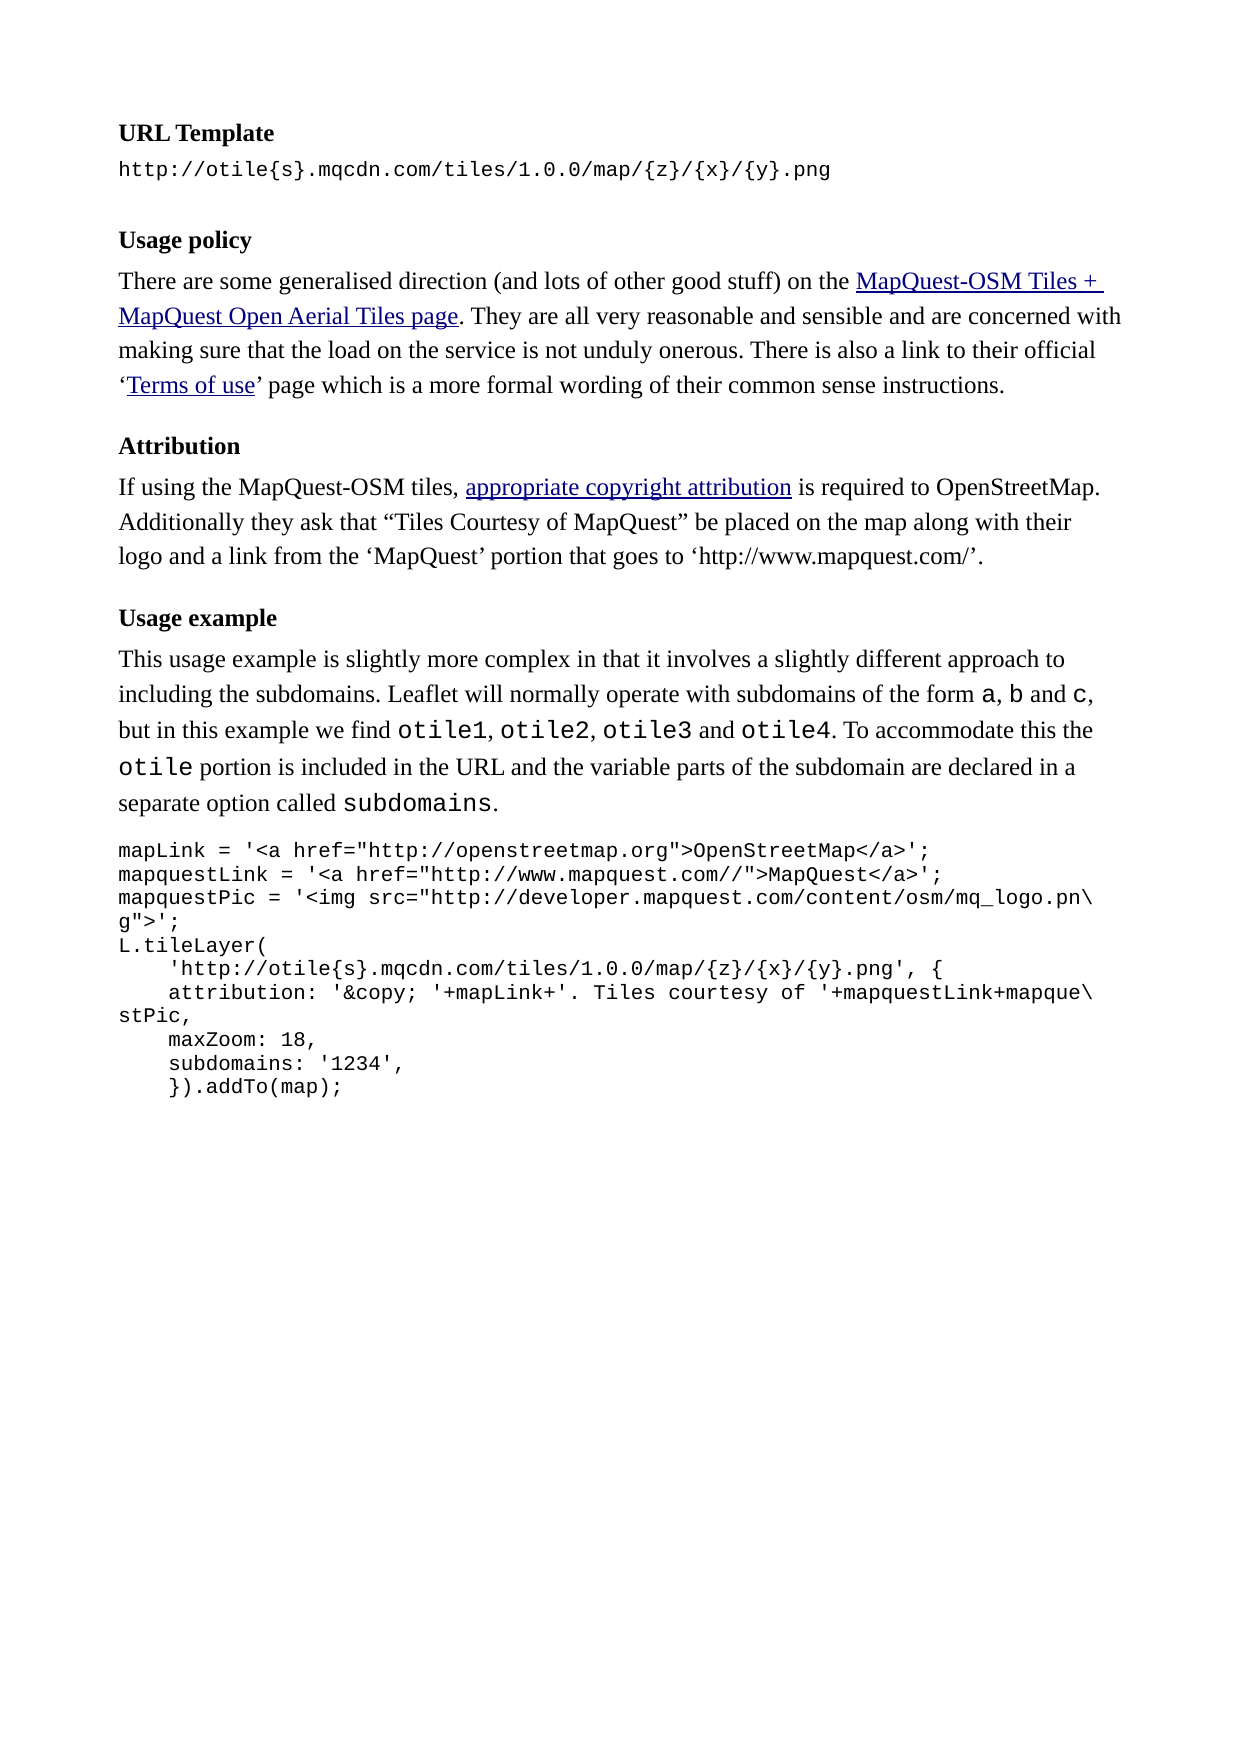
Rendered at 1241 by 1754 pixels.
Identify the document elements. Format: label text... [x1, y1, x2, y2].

text 'http://otile{s}.mqcdn.com/tiles/1.0.0/map/{z}/{x}/{y}.png', { [118, 958, 1122, 982]
text mapquestLink = '<a href="http://www.mapquest.com//">MapQuest</a>'; [118, 864, 1122, 887]
text subdomains: '1234', [118, 1053, 1122, 1076]
text mapquestPic = '<img src="http://developer.mapquest.com/content/osm/mq_logo.pn\ [118, 887, 1122, 911]
text g">'; [118, 911, 1122, 934]
text L.tileLayer( [118, 934, 1122, 958]
text This usage example is slightly more complex in that it involves a slightly different approach to including the subdomains. Leaflet will normally operate with subdomains of the form a, b and c, but in this example we find otile1, otile2, otile3 and otile4. To accommodate this the otile portion is included in the URL and the variable parts of the subdomain are declared in a separate option called subdomains. [118, 644, 1122, 819]
subtitle URL Template [118, 118, 1122, 147]
text }).addTo(map); [118, 1076, 1122, 1100]
subtitle Attribution [118, 431, 1122, 460]
text stPic, [118, 1006, 1122, 1029]
text http://otile{s}.mqcdn.com/tiles/1.0.0/map/{z}/{x}/{y}.png [118, 159, 1122, 183]
subtitle Usage example [118, 603, 1122, 632]
text There are some generalised direction (and lots of other good stuff) on the MapQuest-OSM Tiles + MapQuest Open Aerial Tiles page. They are all very reasonable and sensible and are concerned with making sure that the load on the service is not unduly onerous. There is also a link to their official ‘Terms of use’ page which is a more formal wording of their common sense instructions. [118, 266, 1122, 398]
text attribution: '&copy; '+mapLink+'. Tiles courtesy of '+mapquestLink+mapque\ [118, 982, 1122, 1006]
text maxZoom: 18, [118, 1029, 1122, 1053]
subtitle Usage policy [118, 225, 1122, 254]
text If using the MapQuest-OSM tiles, appropriate copyright attribution is required to OpenStreetMap. Additionally they ask that “Tiles Courtesy of MapQuest” be placed on the map along with their logo and a link from the ‘MapQuest’ portion that goes to ‘http://www.mapquest.com/’. [118, 472, 1122, 570]
text mapLink = '<a href="http://openstreetmap.org">OpenStreetMap</a>'; [118, 840, 1122, 864]
